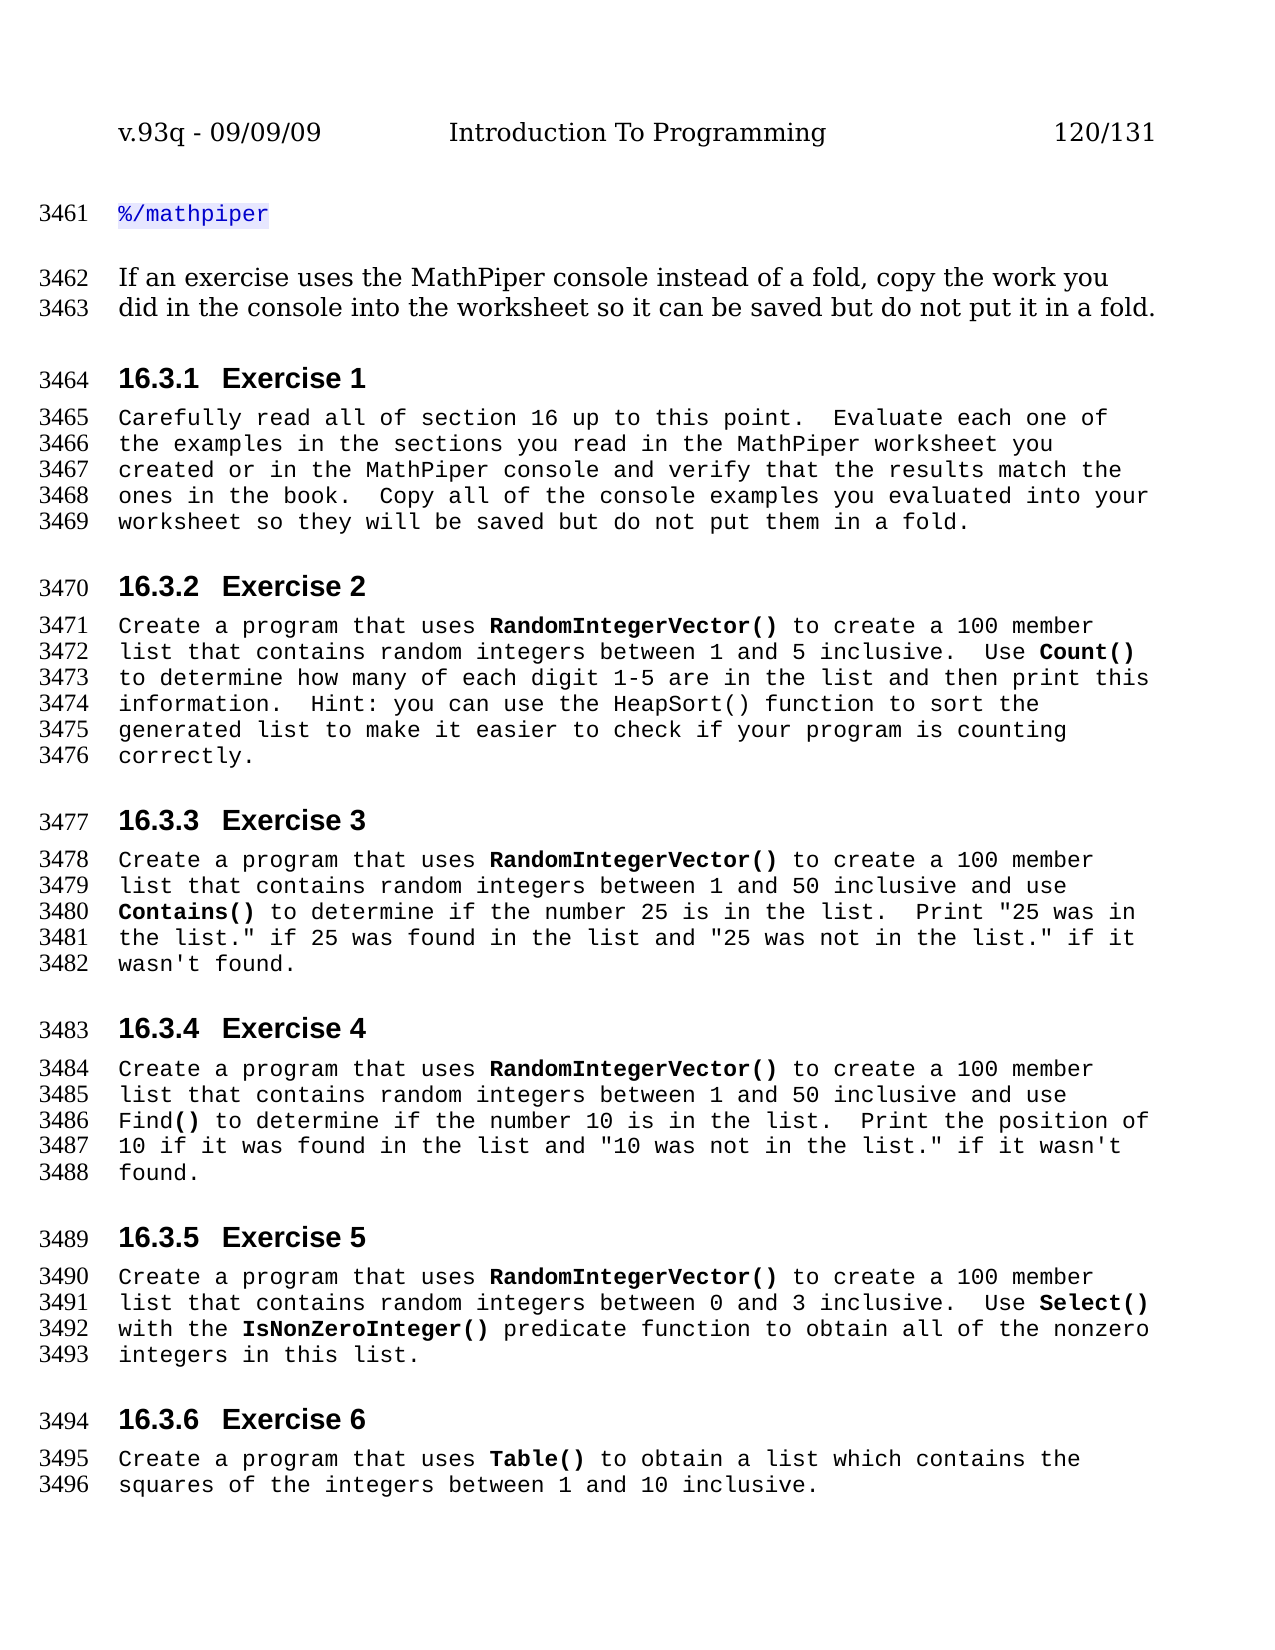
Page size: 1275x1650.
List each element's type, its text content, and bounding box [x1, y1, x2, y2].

text Carefully read all of section 16 up to this point. Evaluate each one of the examples in the sections you read in the MathPiper worksheet you created or in the MathPiper console and verify that the results match the ones in the book. Copy all of the console examples you evaluated into your worksheet so they will be saved but do not put them in a fold. [118, 406, 1157, 536]
subtitle Exercise 2 [118, 569, 1157, 603]
text Create a program that uses RandomIntegerVector() to create a 100 member list that contains random integers between 0 and 3 inclusive. Use Select() with the IsNonZeroInteger() predicate function to obtain all of the nonzero integers in this list. [118, 1265, 1157, 1369]
text Create a program that uses RandomIntegerVector() to create a 100 member list that contains random integers between 1 and 50 inclusive and use Find() to determine if the number 10 is in the list. Print the position of 10 if it was found in the list and "10 was not in the list." if it wasn't found. [118, 1057, 1157, 1187]
text Create a program that uses RandomIntegerVector() to create a 100 member list that contains random integers between 1 and 50 inclusive and use Contains() to determine if the number 25 is in the list. Print "25 was in the list." if 25 was found in the list and "25 was not in the list." if it wasn't found. [118, 849, 1157, 978]
subtitle Exercise 4 [118, 1012, 1157, 1045]
text Create a program that uses RandomIntegerVector() to create a 100 member list that contains random integers between 1 and 5 inclusive. Use Count() to determine how many of each digit 1-5 are in the list and then print this information. Hint: you can use the HeapSort() function to sort the generated list to make it easier to check if your program is counting correctly. [118, 615, 1157, 770]
subtitle Exercise 1 [118, 361, 1157, 394]
subtitle Exercise 3 [118, 803, 1157, 837]
text %/mathpiper [118, 203, 1157, 229]
subtitle Exercise 6 [118, 1402, 1157, 1436]
text If an exercise uses the MathPiper console instead of a fold, copy the work you did in the console into the worksheet so it can be saved but do not put it in a fold. [118, 263, 1157, 322]
text Create a program that uses Table() to obtain a list which contains the squares of the integers between 1 and 10 inclusive. [118, 1448, 1157, 1499]
subtitle Exercise 5 [118, 1220, 1157, 1253]
